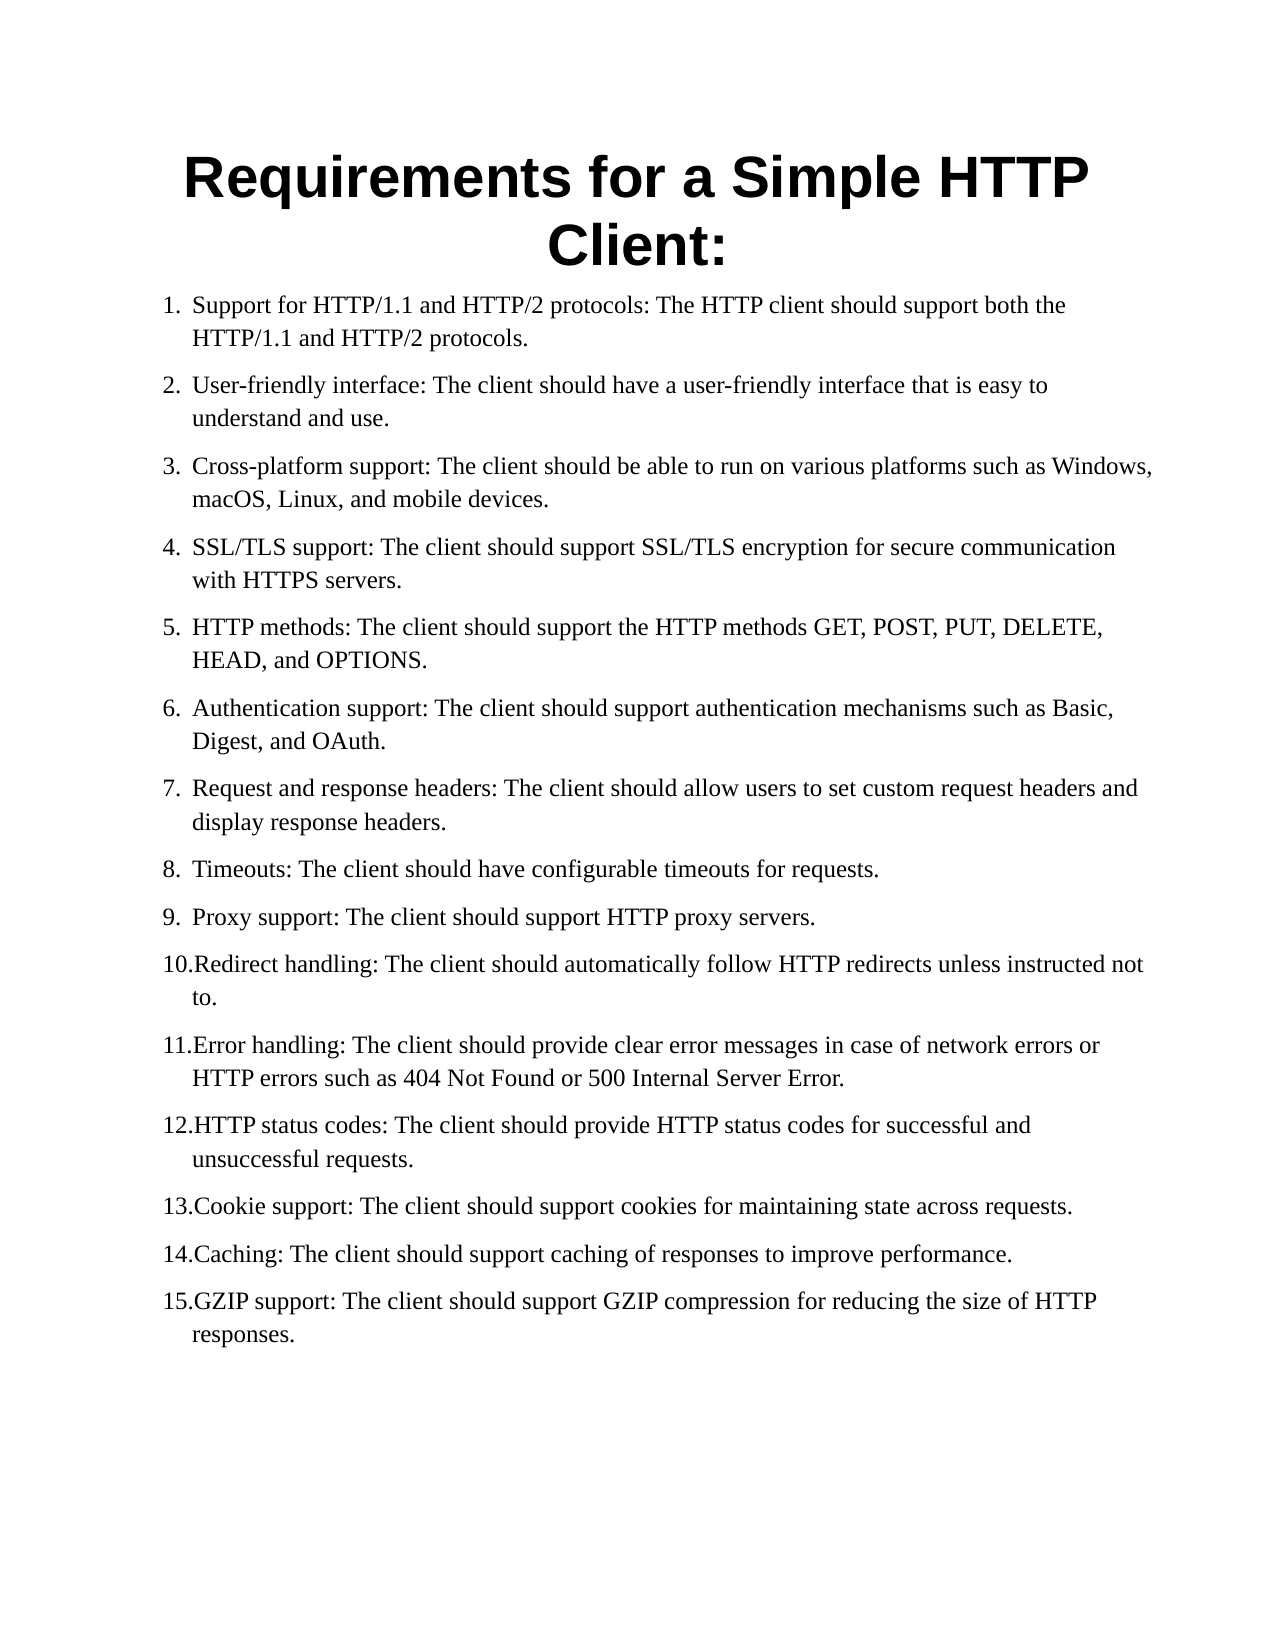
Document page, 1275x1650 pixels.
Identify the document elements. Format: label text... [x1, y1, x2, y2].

list SSL/TLS support: The client should support SSL/TLS encryption for secure communication with HTTPS servers. [162, 532, 1157, 593]
title Requirements for a Simple HTTP Client: [118, 143, 1157, 277]
list HTTP status codes: The client should provide HTTP status codes for successful and unsuccessful requests. [162, 1111, 1157, 1172]
list Proxy support: The client should support HTTP proxy servers. [162, 902, 1157, 931]
list Error handling: The client should provide clear error messages in case of network errors or HTTP errors such as 404 Not Found or 500 Internal Server Error. [162, 1030, 1157, 1092]
list Caching: The client should support caching of responses to improve performance. [162, 1239, 1157, 1268]
list Support for HTTP/1.1 and HTTP/2 protocols: The HTTP client should support both the HTTP/1.1 and HTTP/2 protocols. [162, 290, 1157, 352]
list Cross-platform support: The client should be able to run on various platforms such as Windows, macOS, Linux, and mobile devices. [162, 451, 1157, 513]
list User-friendly interface: The client should have a user-friendly interface that is easy to understand and use. [162, 370, 1157, 432]
list GZIP support: The client should support GZIP compression for reducing the size of HTTP responses. [162, 1286, 1157, 1348]
list Request and response headers: The client should allow users to set custom request headers and display response headers. [162, 773, 1157, 835]
list Redirect handling: The client should automatically follow HTTP redirects unless instructed not to. [162, 949, 1157, 1011]
list Cookie support: The client should support cookies for maintaining state across requests. [162, 1191, 1157, 1220]
list Authentication support: The client should support authentication mechanisms such as Basic, Digest, and OAuth. [162, 693, 1157, 755]
list HTTP methods: The client should support the HTTP methods GET, POST, PUT, DELETE, HEAD, and OPTIONS. [162, 612, 1157, 674]
list Timeouts: The client should have configurable timeouts for requests. [162, 854, 1157, 883]
